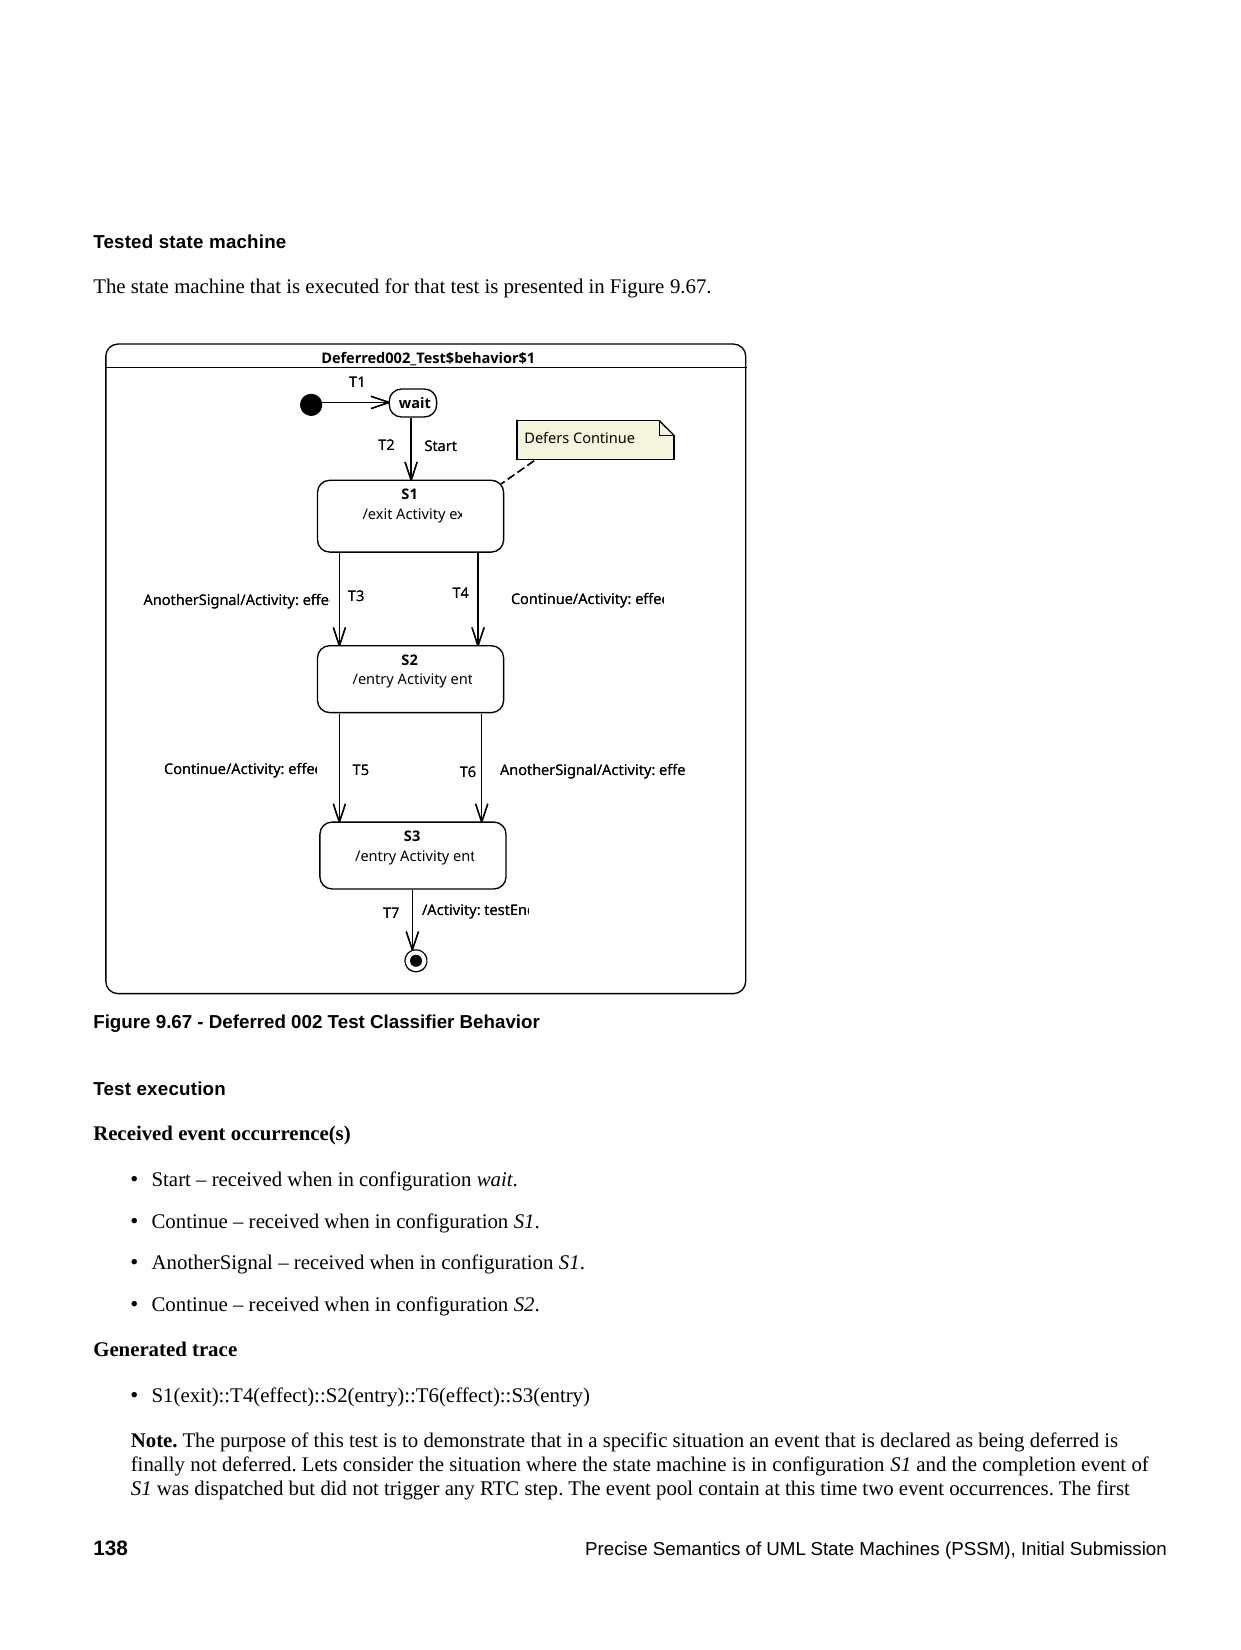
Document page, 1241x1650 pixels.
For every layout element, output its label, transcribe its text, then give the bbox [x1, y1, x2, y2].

text Figure 9.67 - Deferred 002 Test Classifier Behavior [93, 331, 760, 1032]
list Start – received when in configuration wait. [131, 1166, 1164, 1191]
list Continue – received when in configuration S1. [131, 1208, 1164, 1233]
text Received event occurrence(s) [93, 1121, 1164, 1145]
text The state machine that is executed for that test is presented in Figure 9.67. [93, 274, 1164, 298]
list AnotherSignal – received when in configuration S1. [131, 1249, 1164, 1274]
text Generated trace [93, 1337, 1164, 1361]
list S1(exit)::T4(effect)::S2(entry)::T6(effect)::S3(entry) [131, 1382, 1164, 1407]
text Note. The purpose of this test is to demonstrate that in a specific situation an event that is declared as being deferred is finally not deferred. Lets consider the situation where the state machine is in configuration S1 and the completion event of S1 was dispatched but did not trigger any RTC step. The event pool contain at this time two event occurrences. The first [131, 1428, 1164, 1500]
subtitle Tested state machine [93, 231, 1164, 253]
list Continue – received when in configuration S2. [131, 1291, 1164, 1316]
subtitle Test execution [93, 1078, 1164, 1100]
